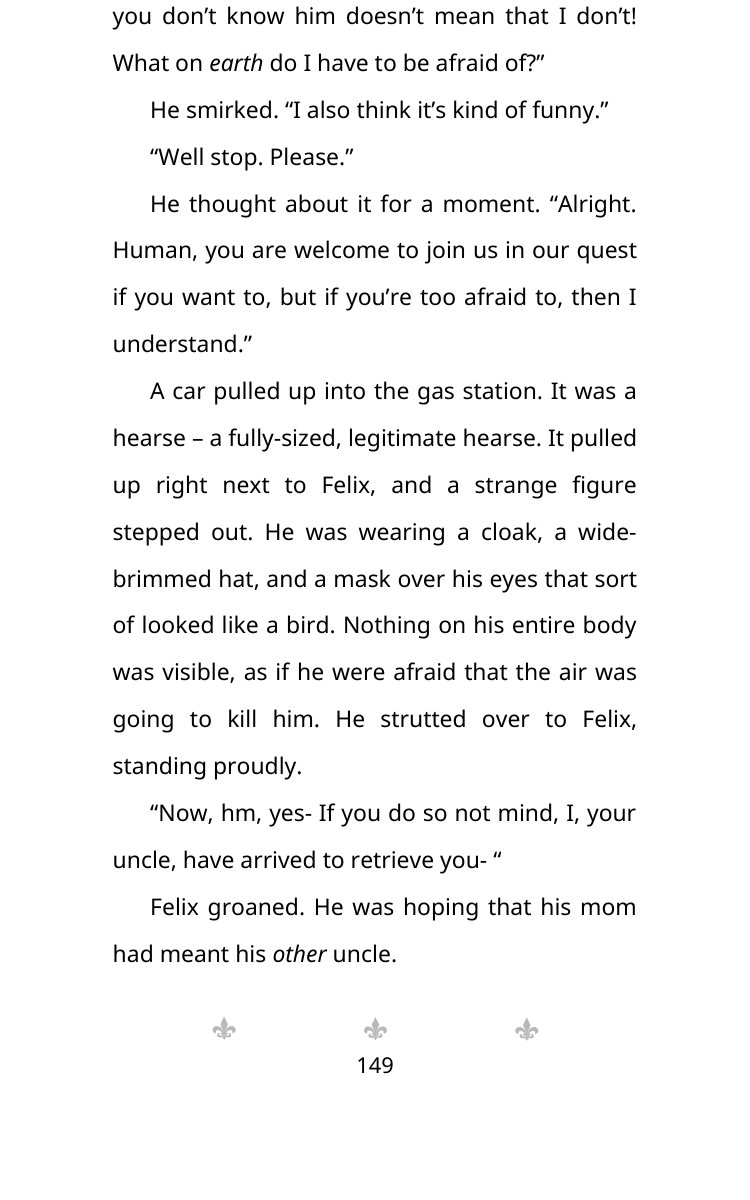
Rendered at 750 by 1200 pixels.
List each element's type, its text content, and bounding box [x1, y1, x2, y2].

text “Well stop. Please.” [112, 141, 637, 172]
text “Now, hm, yes- If you do so not mind, I, your uncle, have arrived to retrieve you- “ [112, 797, 637, 875]
text He smirked. “I also think it’s kind of funny.” [112, 94, 637, 125]
text He thought about it for a moment. “Alright. Human, you are welcome to join us in our quest if you want to, but if you’re too afraid to, then I understand.” [112, 187, 637, 359]
text you don’t know him doesn’t mean that I don’t! What on earth do I have to be afraid of?” [112, 0, 637, 78]
text Felix groaned. He was hoping that his mom had meant his other uncle. [112, 891, 637, 969]
text A car pulled up into the gas station. It was a hearse – a fully-sized, legitimate hearse. It pulled up right next to Felix, and a strange figure stepped out. He was wearing a cloak, a wide-brimmed hat, and a mask over his eyes that sort of looked like a bird. Nothing on his entire body was visible, as if he were afraid that the air was going to kill him. He strutted over to Felix, standing proudly. [112, 375, 637, 781]
